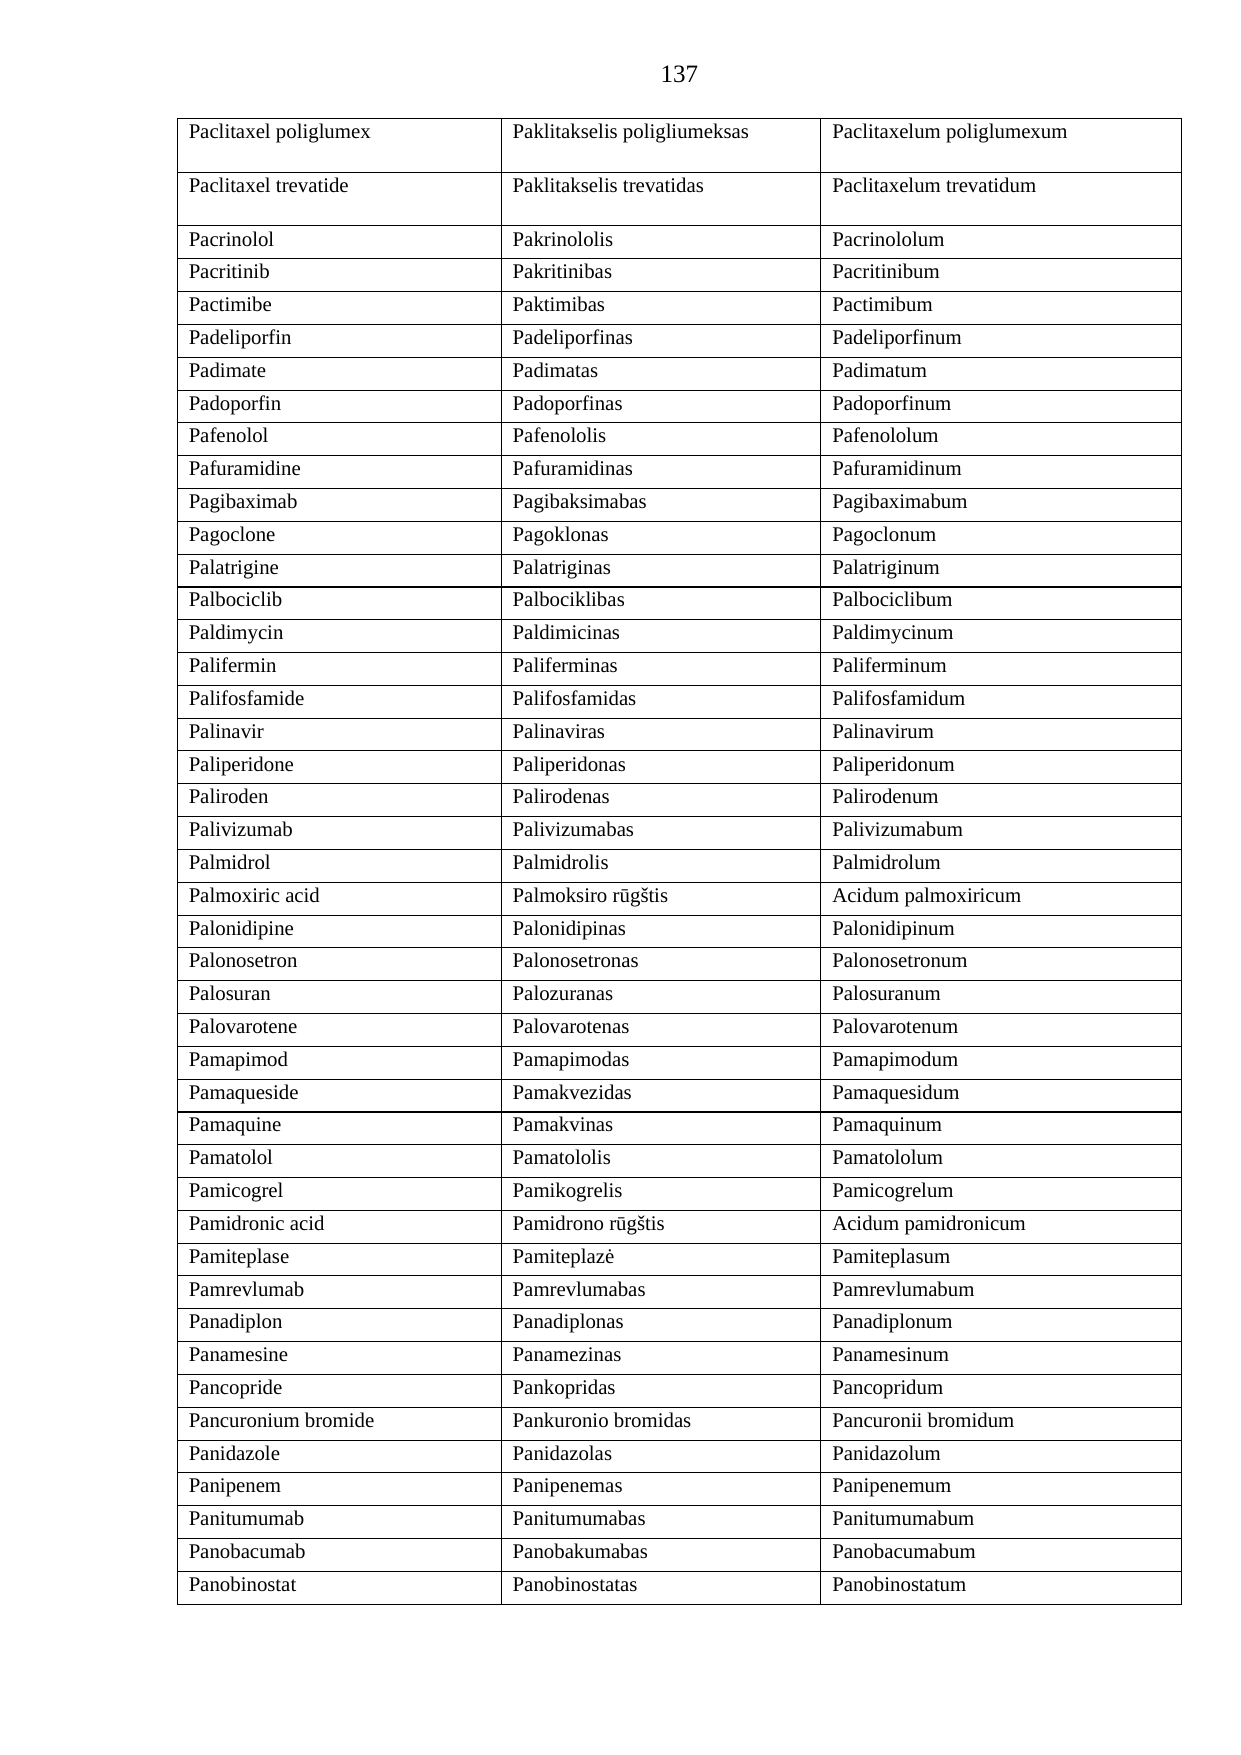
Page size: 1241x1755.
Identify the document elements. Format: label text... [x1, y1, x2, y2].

table_cell Pancopridum [821, 1375, 1181, 1407]
table_cell Palonidipinum [821, 916, 1181, 947]
table_cell Palosuranum [821, 981, 1181, 1013]
table_cell Pancopride [178, 1375, 501, 1407]
table_cell Paliperidone [178, 751, 501, 783]
table_cell Pafenololum [821, 423, 1181, 455]
table_cell Palosuran [178, 981, 501, 1013]
table_cell Palirodenas [502, 784, 820, 816]
table_cell Paldimycin [178, 620, 501, 652]
table_cell Palmidrol [178, 850, 501, 882]
table_cell Palifermin [178, 653, 501, 685]
table_cell Palmidrolis [502, 850, 820, 882]
table_cell Pagoclone [178, 522, 501, 553]
table_cell Pamakvezidas [502, 1080, 820, 1111]
table_cell Panobinostatas [502, 1572, 820, 1603]
table_cell Pankopridas [502, 1375, 820, 1407]
table_cell Pacritinib [178, 259, 501, 291]
table_cell Panipenemum [821, 1473, 1181, 1505]
table_cell Pamaquesidum [821, 1080, 1181, 1111]
table_cell Pancuronii bromidum [821, 1408, 1181, 1439]
table_cell Palifosfamide [178, 686, 501, 718]
table_cell Pamiteplazė [502, 1244, 820, 1275]
table_cell Pamatololum [821, 1145, 1181, 1177]
table_cell Palatriginas [502, 555, 820, 586]
table_cell Pafuramidinas [502, 456, 820, 488]
table_cell Padoporfin [178, 391, 501, 422]
table_cell Panidazolum [821, 1441, 1181, 1472]
table_cell Palirodenum [821, 784, 1181, 816]
table_cell Palifosfamidum [821, 686, 1181, 718]
table_cell Pacrinolol [178, 226, 501, 258]
table_cell Pamrevlumabas [502, 1276, 820, 1308]
table_cell Palonosetron [178, 948, 501, 980]
table_cell Pankuronio bromidas [502, 1408, 820, 1439]
table_cell Pacritinibum [821, 259, 1181, 291]
table_cell Paklitakselis trevatidas [502, 173, 820, 225]
table_cell Padeliporfinum [821, 325, 1181, 357]
table_cell Palonidipinas [502, 916, 820, 947]
table_cell Paclitaxelum trevatidum [821, 173, 1181, 225]
table_cell Padimatas [502, 358, 820, 389]
table_cell Panitumumab [178, 1506, 501, 1538]
table_cell Pamikogrelis [502, 1178, 820, 1210]
table_cell Panadiplon [178, 1309, 501, 1341]
table_cell Panobacumab [178, 1539, 501, 1571]
table_cell Palmidrolum [821, 850, 1181, 882]
table_cell Pamatolol [178, 1145, 501, 1177]
table_cell Pamiteplasum [821, 1244, 1181, 1275]
table_cell Panobacumabum [821, 1539, 1181, 1571]
table_cell Palonosetronum [821, 948, 1181, 980]
table_cell Pamaqueside [178, 1080, 501, 1111]
table_cell Padimatum [821, 358, 1181, 389]
table_cell Panadiplonum [821, 1309, 1181, 1341]
table_cell Panamesinum [821, 1342, 1181, 1374]
table_cell Pagibaksimabas [502, 489, 820, 521]
table_cell Palatriginum [821, 555, 1181, 586]
table_cell Panipenem [178, 1473, 501, 1505]
table_cell Palonosetronas [502, 948, 820, 980]
table_cell Pamicogrel [178, 1178, 501, 1210]
table_cell Pamaquine [178, 1113, 501, 1144]
table_cell Palinavirum [821, 719, 1181, 750]
table_cell Pafuramidinum [821, 456, 1181, 488]
table_cell Padoporfinum [821, 391, 1181, 422]
table_cell Padoporfinas [502, 391, 820, 422]
table_cell Padimate [178, 358, 501, 389]
table_cell Pagibaximabum [821, 489, 1181, 521]
table_cell Palmoxiric acid [178, 883, 501, 914]
table_cell Pakritinibas [502, 259, 820, 291]
table_cell Palbociklibas [502, 588, 820, 619]
table_cell Paldimycinum [821, 620, 1181, 652]
table_cell Pactimibum [821, 292, 1181, 324]
table_cell Pamidronic acid [178, 1211, 501, 1243]
table_cell Panobinostatum [821, 1572, 1181, 1603]
table_cell Pamapimod [178, 1047, 501, 1078]
table_cell Pamicogrelum [821, 1178, 1181, 1210]
table_cell Pamidrono rūgštis [502, 1211, 820, 1243]
table_cell Palovarotenum [821, 1014, 1181, 1046]
table_cell Acidum pamidronicum [821, 1211, 1181, 1243]
table_cell Paclitaxel trevatide [178, 173, 501, 225]
table_cell Paliferminas [502, 653, 820, 685]
table_cell Pagoclonum [821, 522, 1181, 553]
table_cell Palmoksiro rūgštis [502, 883, 820, 914]
table_cell Palifosfamidas [502, 686, 820, 718]
table_cell Panidazole [178, 1441, 501, 1472]
table_cell Padeliporfin [178, 325, 501, 357]
table_cell Paktimibas [502, 292, 820, 324]
table_cell Pafuramidine [178, 456, 501, 488]
table_cell Panamesine [178, 1342, 501, 1374]
table_cell Palovarotenas [502, 1014, 820, 1046]
table_cell Palovarotene [178, 1014, 501, 1046]
table_cell Palivizumab [178, 817, 501, 849]
table_cell Palozuranas [502, 981, 820, 1013]
table_cell Panobakumabas [502, 1539, 820, 1571]
table_cell Pamiteplase [178, 1244, 501, 1275]
table_cell Panitumumabas [502, 1506, 820, 1538]
table_cell Pamapimodas [502, 1047, 820, 1078]
table_cell Panobinostat [178, 1572, 501, 1603]
table_cell Palonidipine [178, 916, 501, 947]
table_cell Panamezinas [502, 1342, 820, 1374]
table_cell Panipenemas [502, 1473, 820, 1505]
table_cell Pancuronium bromide [178, 1408, 501, 1439]
table_cell Pactimibe [178, 292, 501, 324]
table_cell Pamapimodum [821, 1047, 1181, 1078]
table_cell Pamakvinas [502, 1113, 820, 1144]
table_cell Panadiplonas [502, 1309, 820, 1341]
table_cell Palinaviras [502, 719, 820, 750]
table_cell Paldimicinas [502, 620, 820, 652]
table_cell Pagoklonas [502, 522, 820, 553]
table_cell Pafenololis [502, 423, 820, 455]
table_cell Pafenolol [178, 423, 501, 455]
table_cell Pamrevlumabum [821, 1276, 1181, 1308]
table_cell Pagibaximab [178, 489, 501, 521]
table_cell Paliperidonas [502, 751, 820, 783]
table_cell Pamatololis [502, 1145, 820, 1177]
table_cell Paclitaxel poliglumex [178, 119, 501, 172]
table_cell Pamaquinum [821, 1113, 1181, 1144]
table_cell Padeliporfinas [502, 325, 820, 357]
table_cell Paliferminum [821, 653, 1181, 685]
table_cell Paliroden [178, 784, 501, 816]
table_cell Panitumumabum [821, 1506, 1181, 1538]
table_cell Paklitakselis poligliumeksas [502, 119, 820, 172]
table_cell Palivizumabum [821, 817, 1181, 849]
table_cell Palbociclib [178, 588, 501, 619]
table_cell Pamrevlumab [178, 1276, 501, 1308]
table_cell Panidazolas [502, 1441, 820, 1472]
table_cell Pacrinololum [821, 226, 1181, 258]
table_cell Palinavir [178, 719, 501, 750]
table_cell Pakrinololis [502, 226, 820, 258]
table_cell Paliperidonum [821, 751, 1181, 783]
table_cell Palivizumabas [502, 817, 820, 849]
table_cell Acidum palmoxiricum [821, 883, 1181, 914]
table_cell Palbociclibum [821, 588, 1181, 619]
table_cell Palatrigine [178, 555, 501, 586]
table_cell Paclitaxelum poliglumexum [821, 119, 1181, 172]
